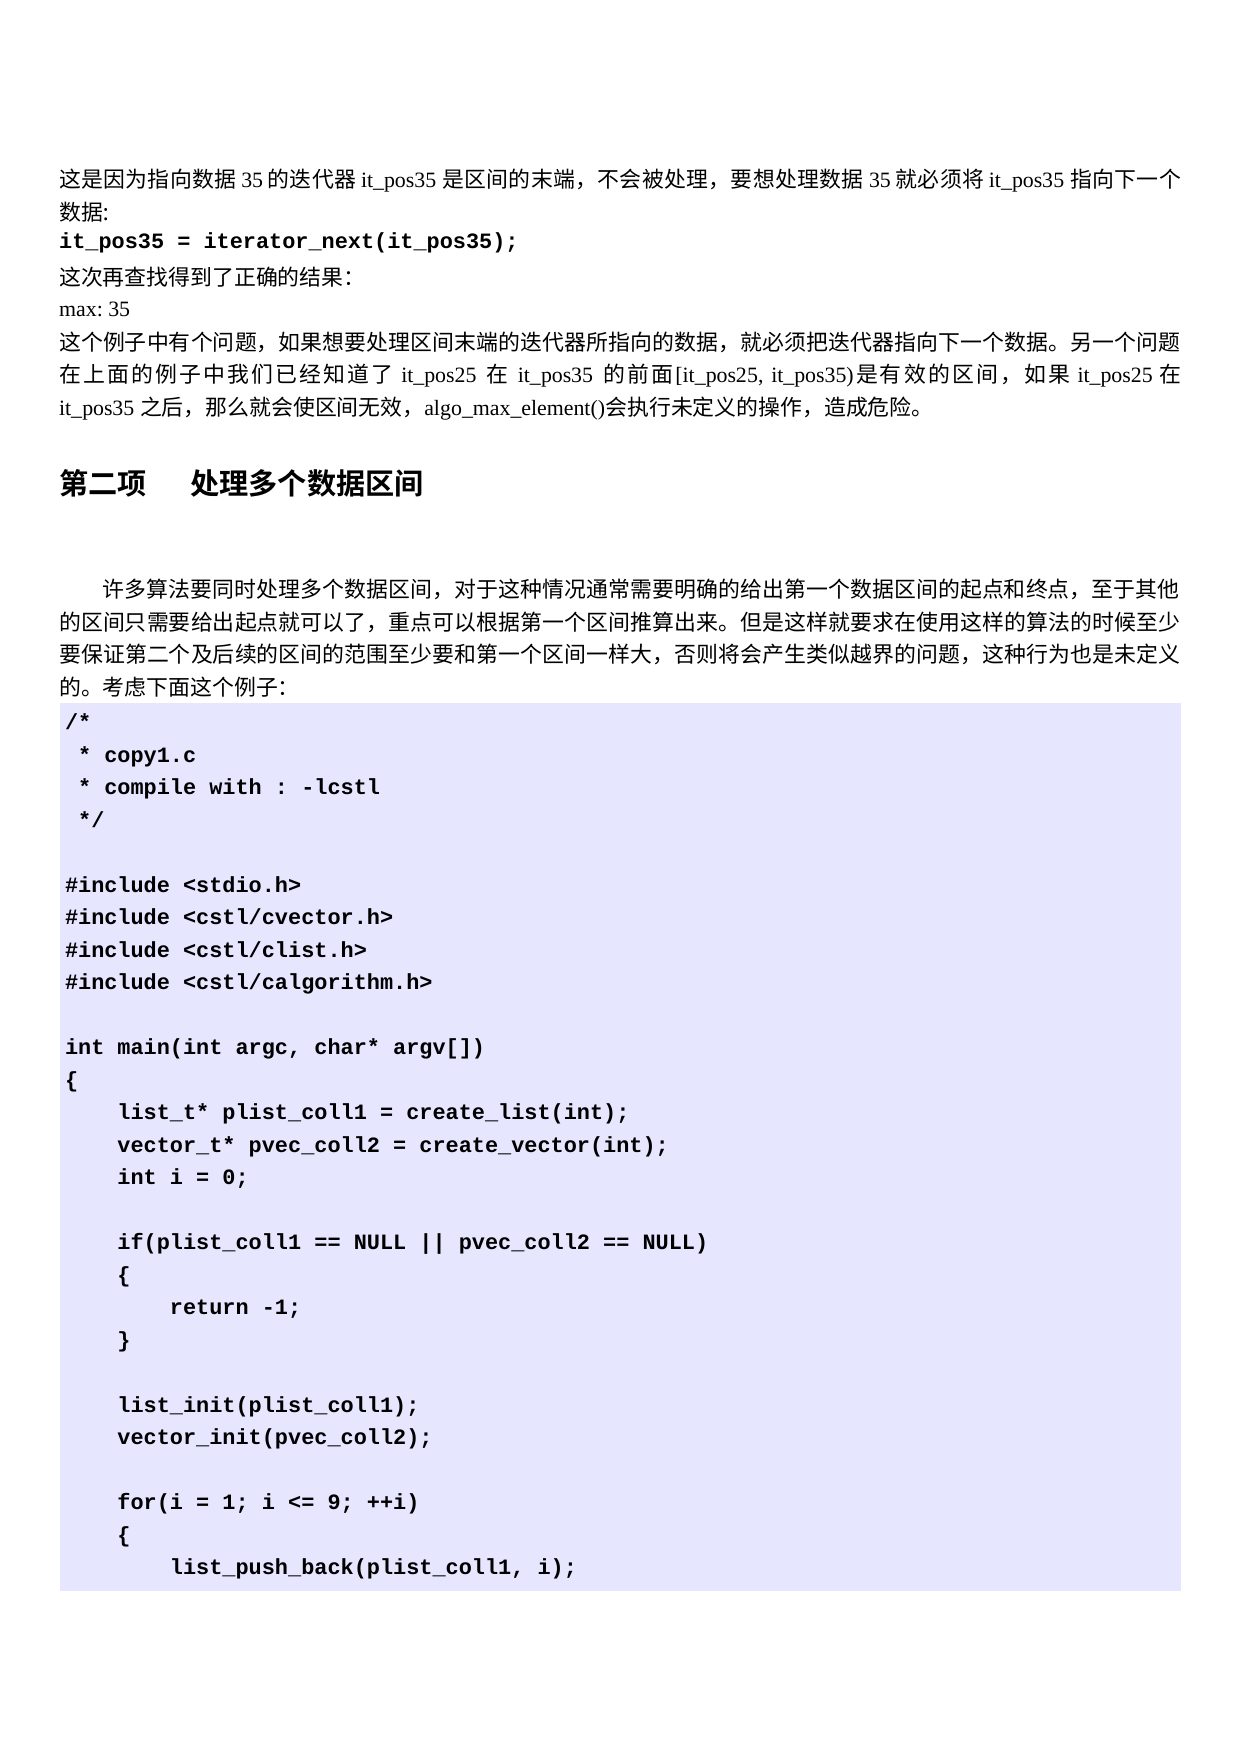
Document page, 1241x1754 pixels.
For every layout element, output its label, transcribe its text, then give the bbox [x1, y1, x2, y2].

table_header /* * copy1.c * compile with : -lcstl */ #include <stdio.h> #include <cstl/cvector.h> #include <cstl/clist.h> #include <cstl/calgorithm.h> int main(int argc, char* argv[]) { list_t* plist_coll1 = create_list(int); vector_t* pvec_coll2 = create_vector(int); int i = 0; if(plist_coll1 == NULL || pvec_coll2 == NULL) { return -1; } list_init(plist_coll1); vector_init(pvec_coll2); for(i = 1; i <= 9; ++i) { list_push_back(plist_coll1, i); [60, 703, 1181, 1591]
text 这个例子中有个问题，如果想要处理区间末端的迭代器所指向的数据，就必须把迭代器指向下一个数据。另一个问题在上面的例子中我们已经知道了it_pos25 在 it_pos35 的前面[it_pos25, it_pos35)是有效的区间，如果it_pos25在it_pos35 之后，那么就会使区间无效，algo_max_element()会执行未定义的操作，造成危险。 [59, 324, 1181, 422]
text max: 35 [59, 292, 1181, 324]
subtitle 处理多个数据区间 [59, 449, 1181, 514]
text 这是因为指向数据35的迭代器it_pos35 是区间的末端，不会被处理，要想处理数据35就必须将it_pos35 指向下一个数据: [59, 162, 1181, 227]
text 这次再查找得到了正确的结果： [59, 259, 1181, 292]
text 许多算法要同时处理多个数据区间，对于这种情况通常需要明确的给出第一个数据区间的起点和终点，至于其他的区间只需要给出起点就可以了，重点可以根据第一个区间推算出来。但是这样就要求在使用这样的算法的时候至少要保证第二个及后续的区间的范围至少要和第一个区间一样大，否则将会产生类似越界的问题，这种行为也是未定义的。考虑下面这个例子： [59, 572, 1181, 702]
text it_pos35 = iterator_next(it_pos35); [59, 227, 1181, 259]
